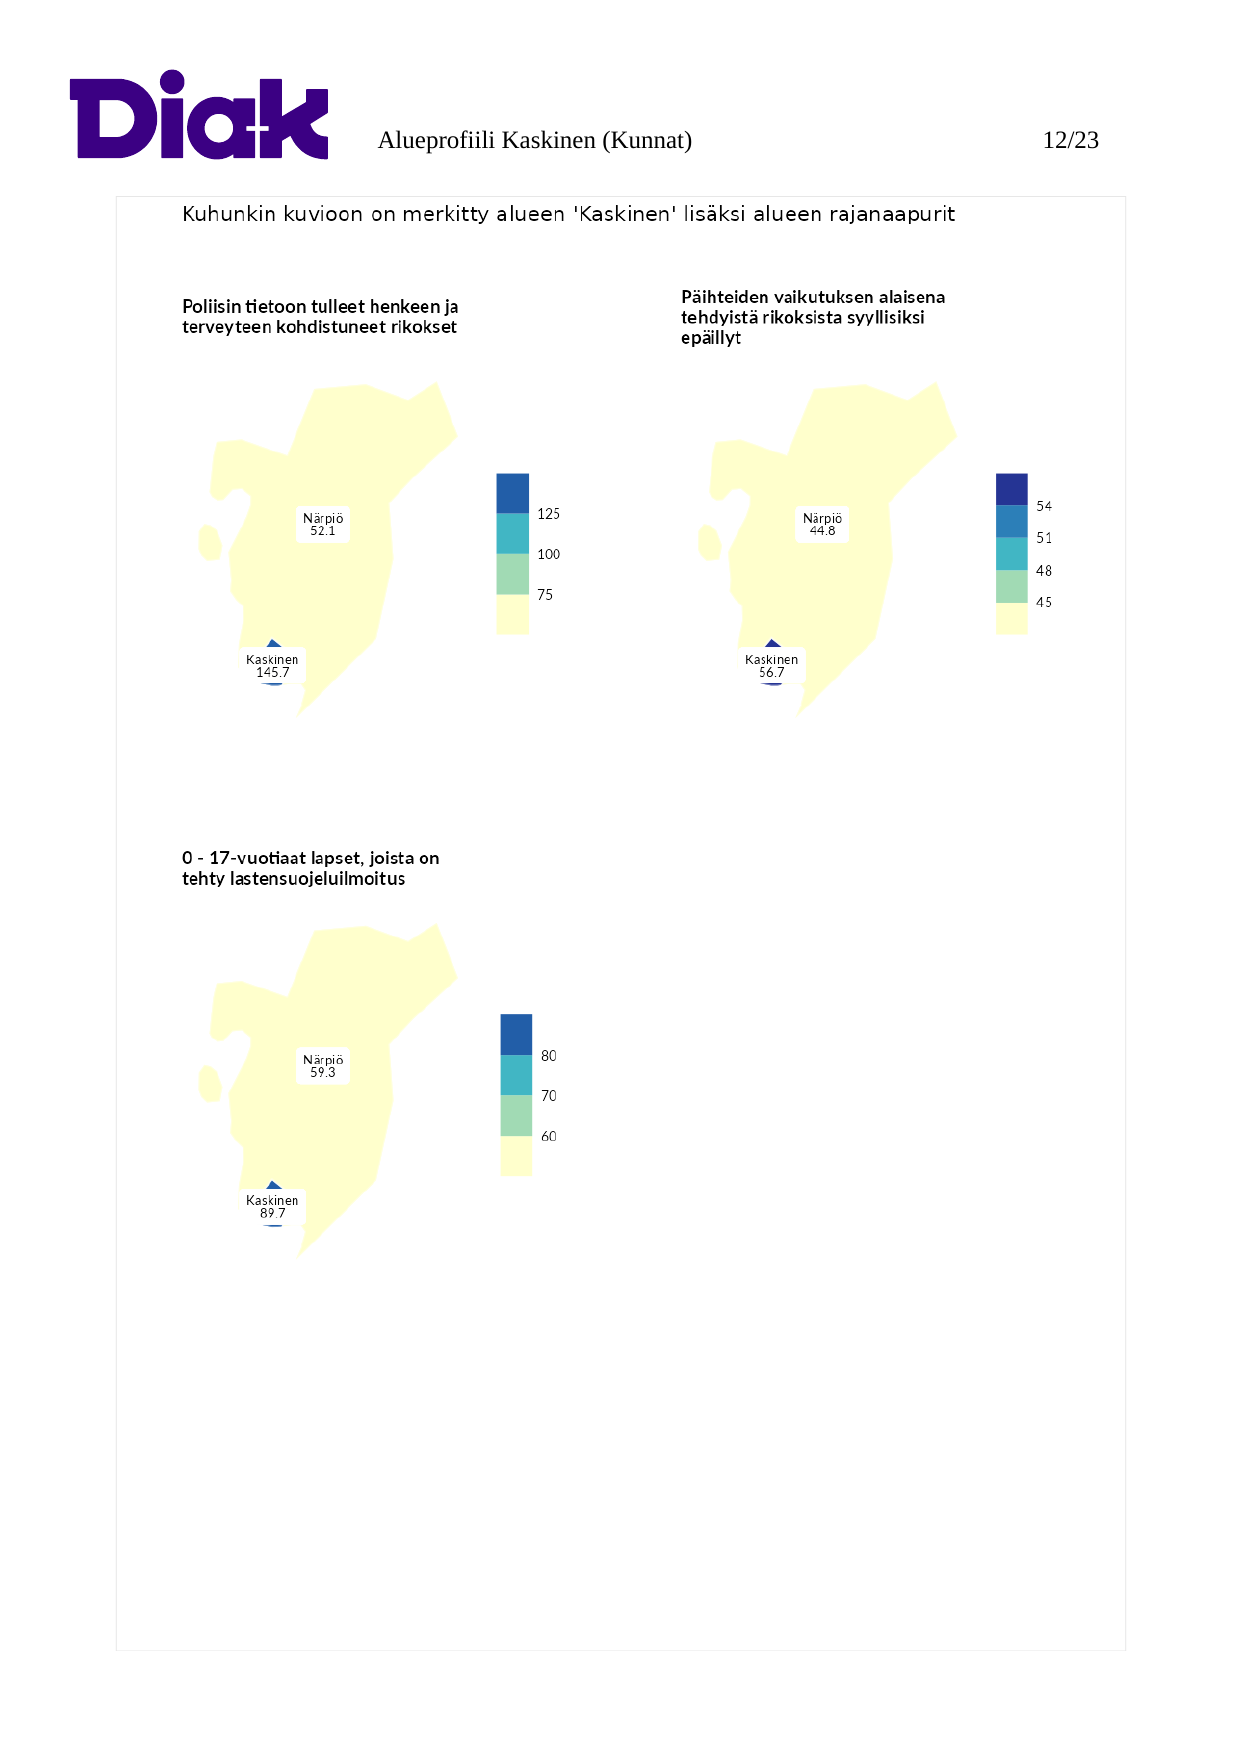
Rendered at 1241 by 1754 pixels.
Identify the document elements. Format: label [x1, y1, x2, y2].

picture [61, 196, 1179, 1651]
